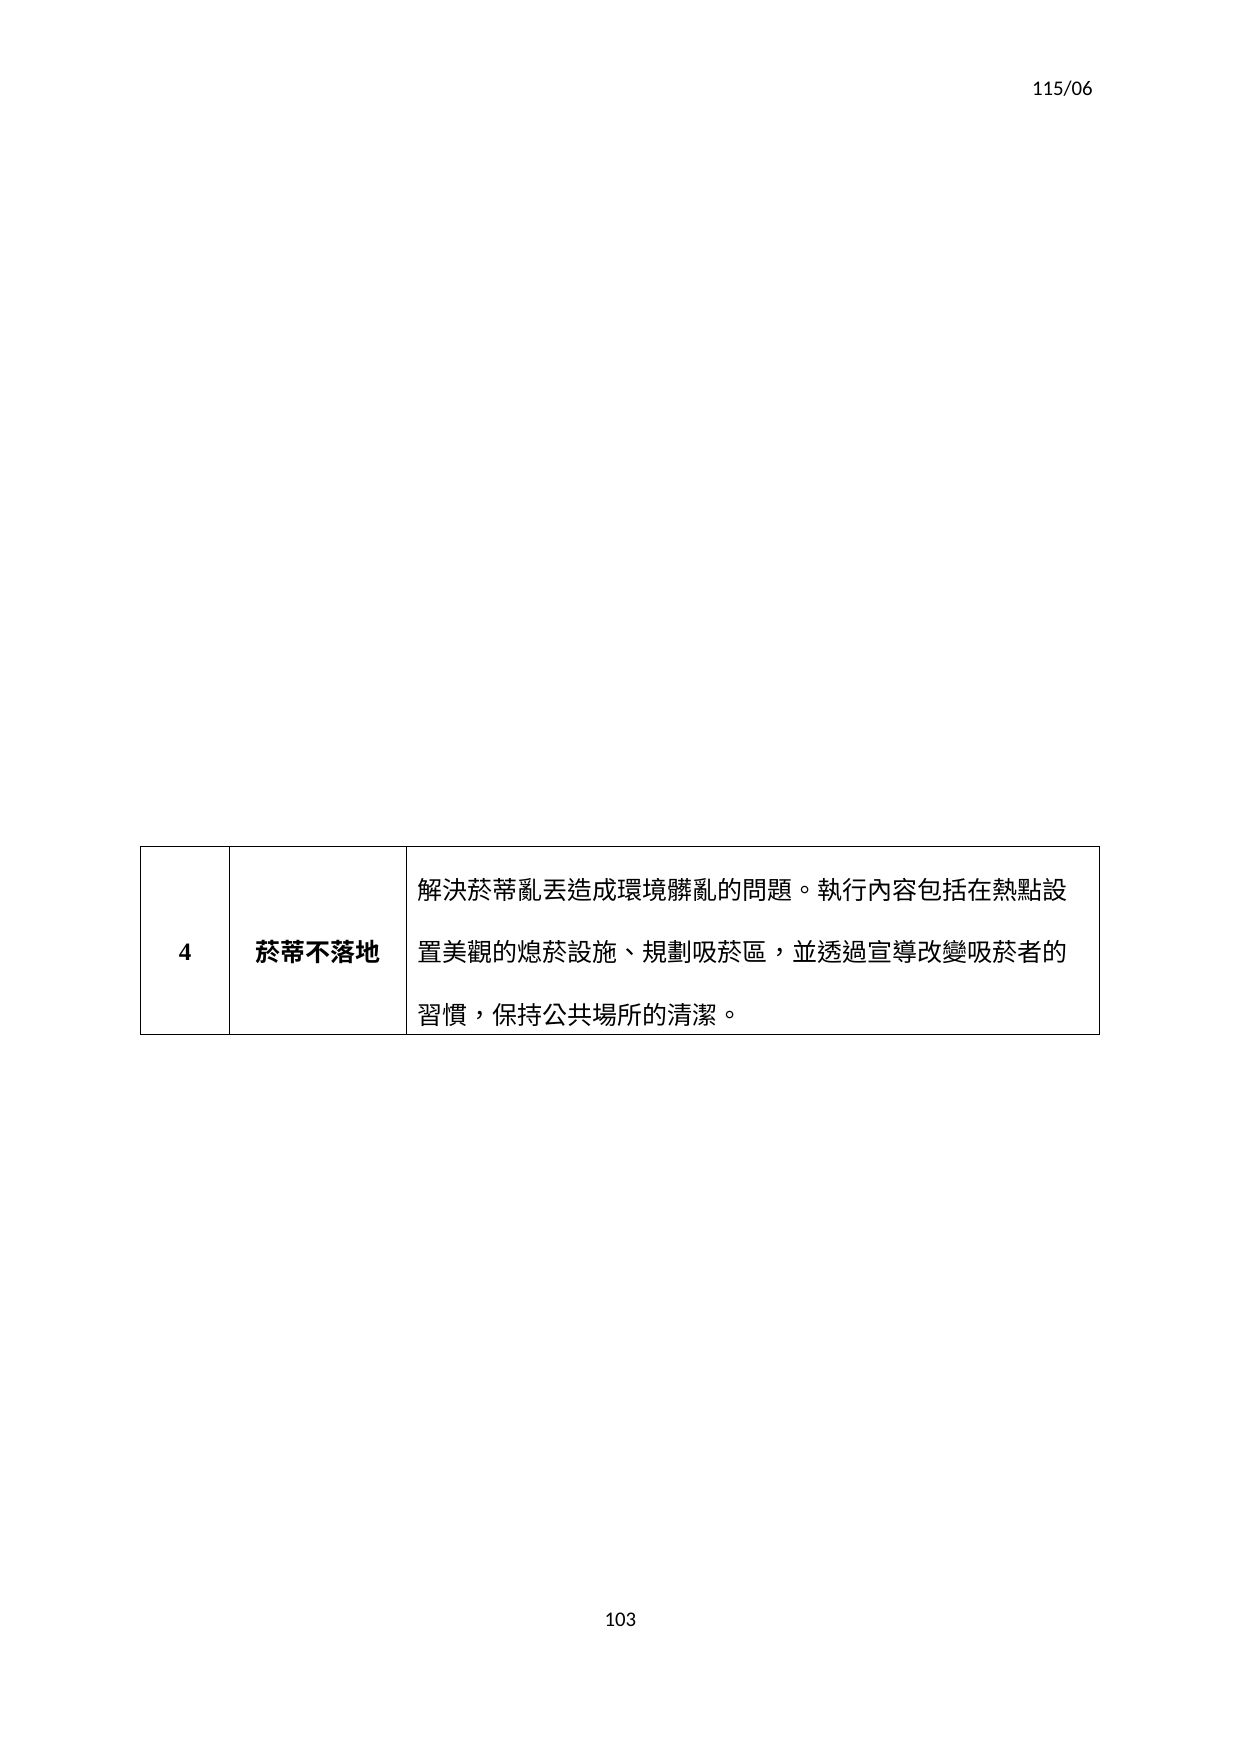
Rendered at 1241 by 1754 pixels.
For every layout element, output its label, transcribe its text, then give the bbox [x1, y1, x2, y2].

table_cell 解決菸蒂亂丟造成環境髒亂的問題。執行內容包括在熱點設置美觀的熄菸設施、規劃吸菸區，並透過宣導改變吸菸者的習慣，保持公共場所的清潔。 [407, 847, 1099, 1034]
table_cell 菸蒂不落地 [230, 847, 406, 1034]
table_cell 4 [141, 847, 229, 1034]
